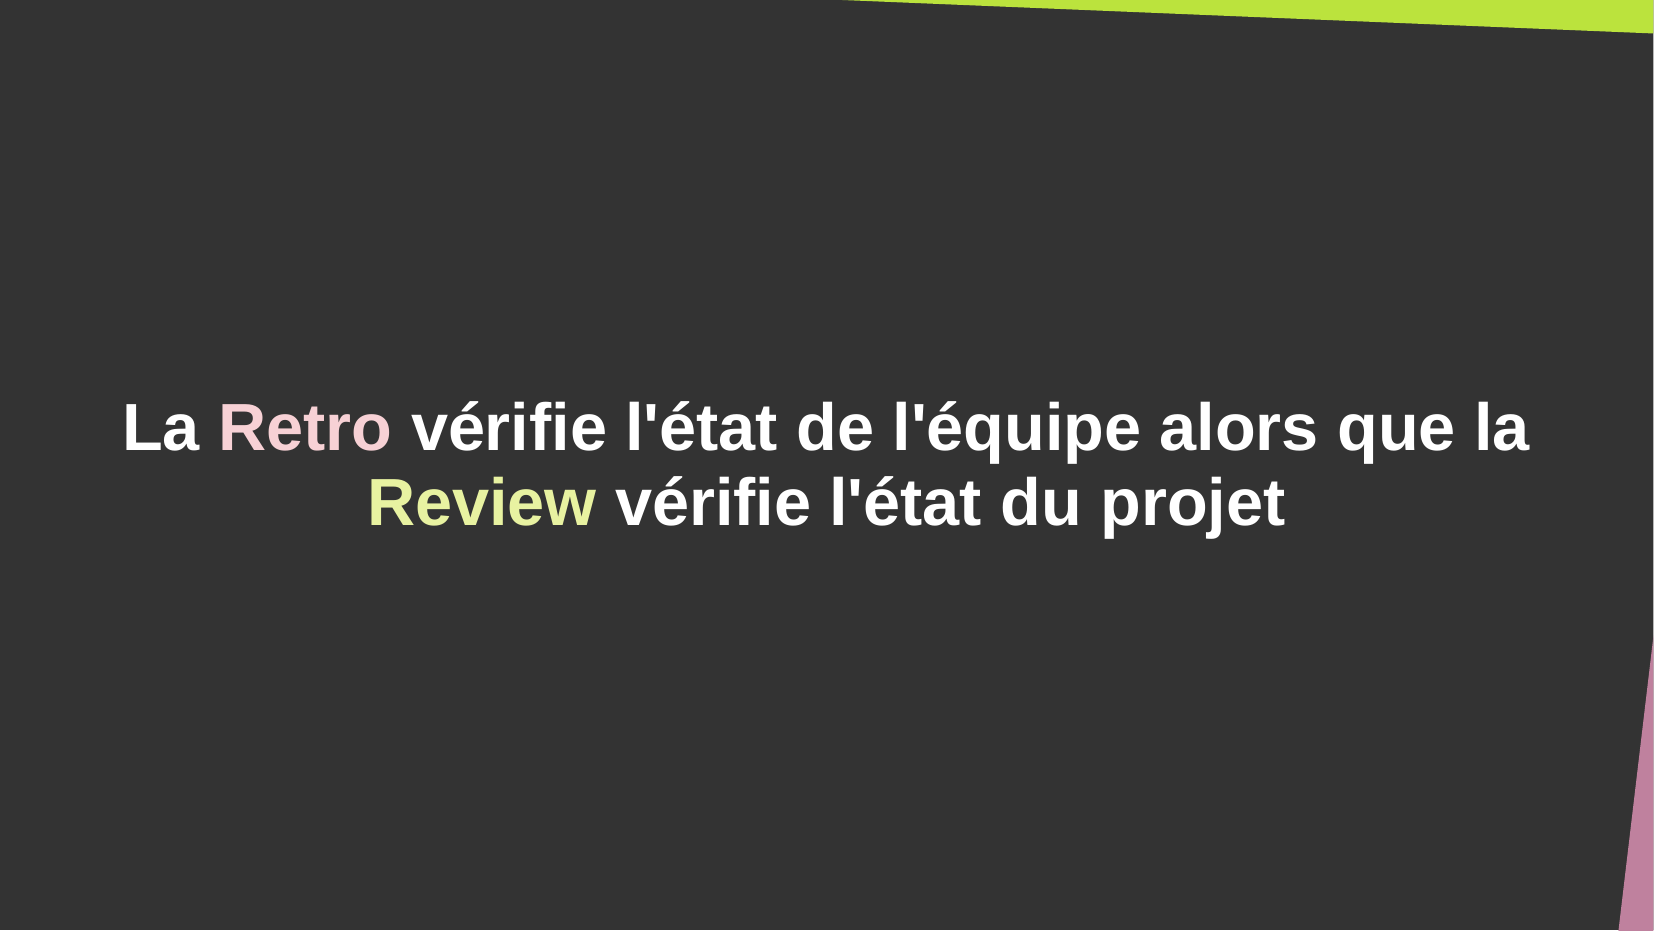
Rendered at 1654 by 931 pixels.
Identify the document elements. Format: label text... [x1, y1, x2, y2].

text_box [1618, 631, 1654, 931]
title La Retro vérifie l'état de l'équipe alors que la Review vérifie l'état du projet [31, 390, 1622, 540]
text_box [842, 0, 1654, 34]
